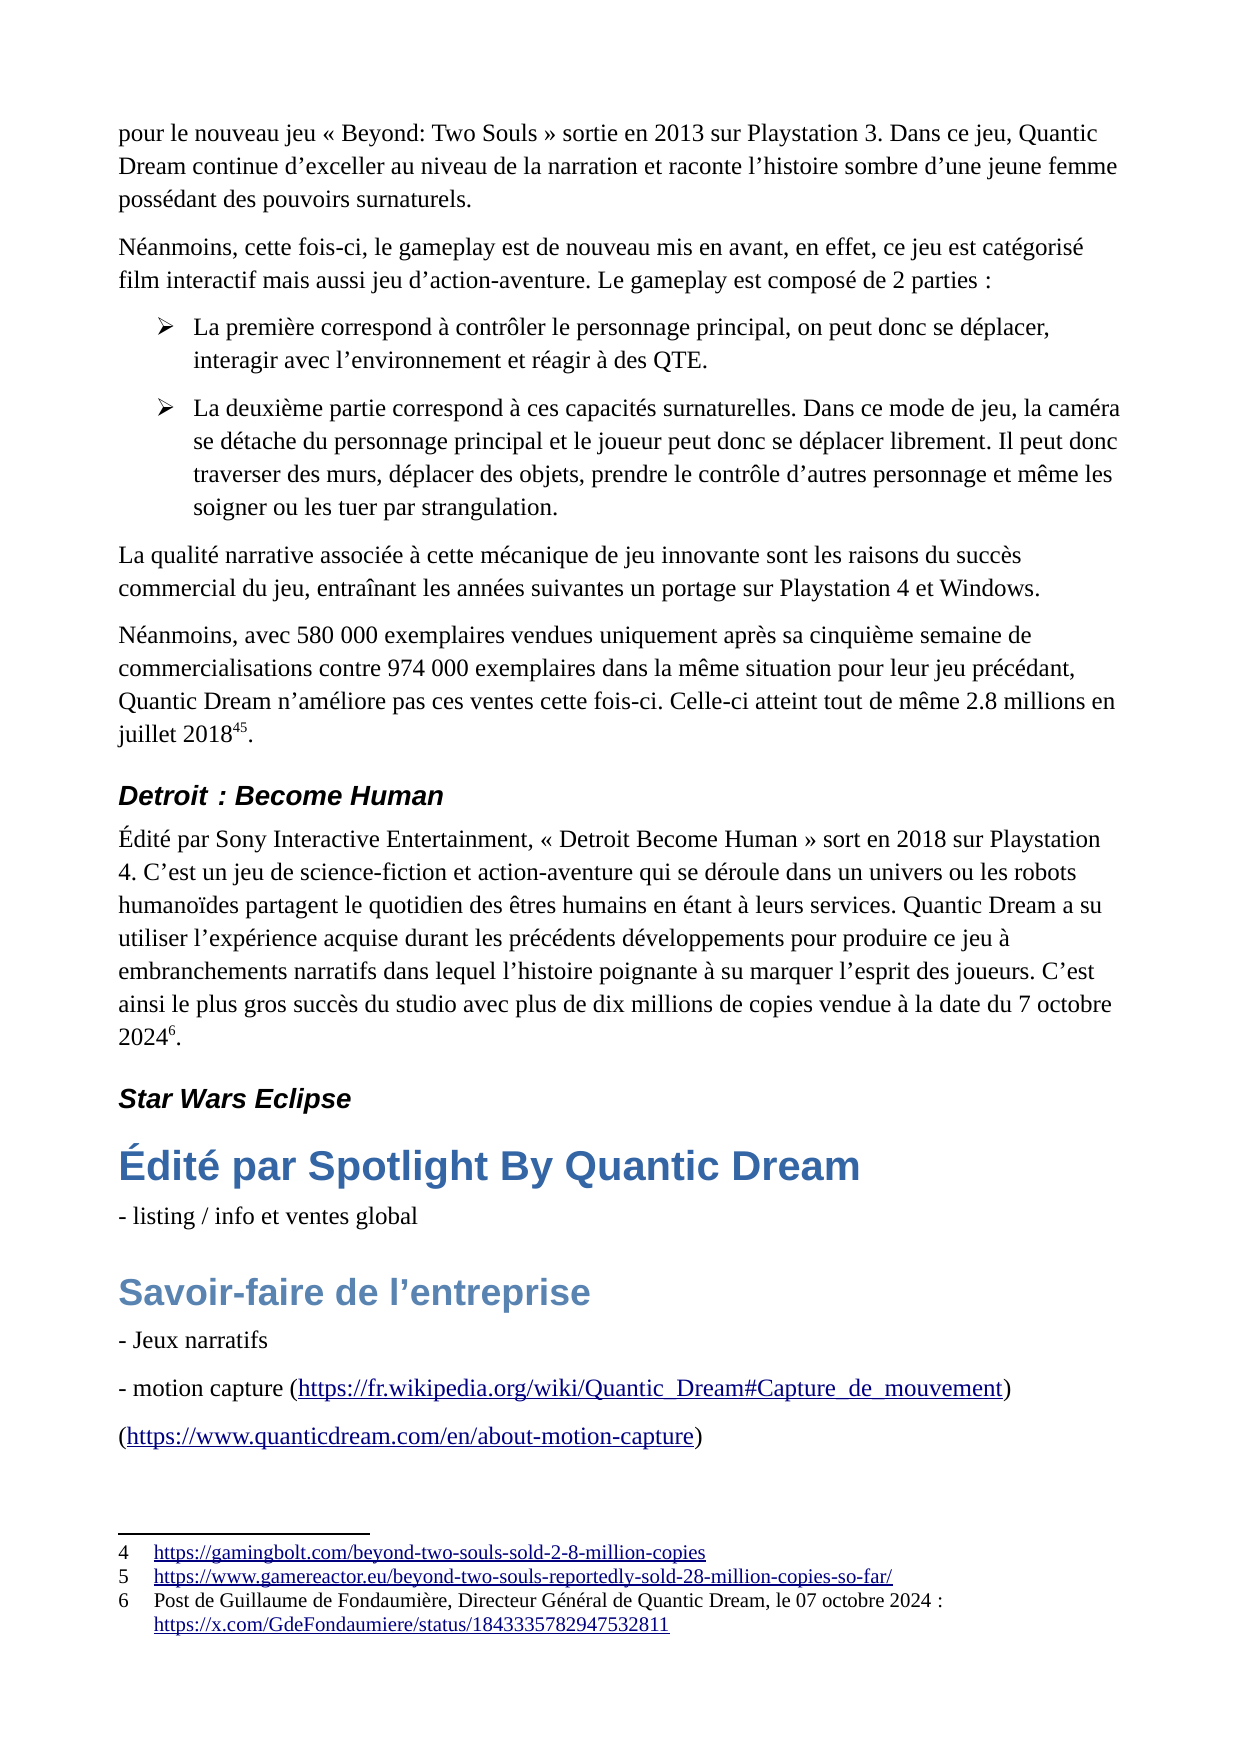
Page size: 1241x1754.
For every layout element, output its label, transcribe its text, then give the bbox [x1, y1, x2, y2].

subtitle Detroit : Become Human [118, 779, 1122, 811]
subtitle Savoir-faire de l’entreprise [118, 1270, 1122, 1313]
text Post de Guillaume de Fondaumière, Directeur Général de Quantic Dream, le 07 octobre 2024 : https://x.com/GdeFondaumiere/status/1843335782947532811 [118, 1588, 1122, 1636]
text Néanmoins, cette fois-ci, le gameplay est de nouveau mis en avant, en effet, ce jeu est catégorisé film interactif mais aussi jeu d’action-aventure. Le gameplay est composé de 2 parties : [118, 232, 1122, 293]
list La première correspond à contrôler le personnage principal, on peut donc se déplacer, interagir avec l’environnement et réagir à des QTE. [156, 312, 1122, 374]
text https://www.gamereactor.eu/beyond-two-souls-reportedly-sold-28-million-copies-so-far/ [118, 1564, 1122, 1588]
text La qualité narrative associée à cette mécanique de jeu innovante sont les raisons du succès commercial du jeu, entraînant les années suivantes un portage sur Playstation 4 et Windows. [118, 540, 1122, 601]
text pour le nouveau jeu « Beyond: Two Souls » sortie en 2013 sur Playstation 3. Dans ce jeu, Quantic Dream continue d’exceller au niveau de la narration et raconte l’histoire sombre d’une jeune femme possédant des pouvoirs surnaturels. [118, 118, 1122, 213]
subtitle Édité par Spotlight By Quantic Dream [118, 1141, 1122, 1189]
text (https://www.quanticdream.com/en/about-motion-capture) [118, 1421, 1122, 1449]
subtitle Star Wars Eclipse [118, 1082, 1122, 1114]
text - listing / info et ventes global [118, 1201, 1122, 1230]
list La deuxième partie correspond à ces capacités surnaturelles. Dans ce mode de jeu, la caméra se détache du personnage principal et le joueur peut donc se déplacer librement. Il peut donc traverser des murs, déplacer des objets, prendre le contrôle d’autres personnage et même les soigner ou les tuer par strangulation. [156, 393, 1122, 521]
text Néanmoins, avec 580 000 exemplaires vendues uniquement après sa cinquième semaine de commercialisations contre 974 000 exemplaires dans la même situation pour leur jeu précédant, Quantic Dream n’améliore pas ces ventes cette fois-ci. Celle-ci atteint tout de même 2.8 millions en juillet 2018. [118, 620, 1122, 748]
text Édité par Sony Interactive Entertainment, « Detroit Become Human » sort en 2018 sur Playstation 4. C’est un jeu de science-fiction et action-aventure qui se déroule dans un univers ou les robots humanoïdes partagent le quotidien des êtres humains en étant à leurs services. Quantic Dream a su utiliser l’expérience acquise durant les précédents développements pour produire ce jeu à embranchements narratifs dans lequel l’histoire poignante à su marquer l’esprit des joueurs. C’est ainsi le plus gros succès du studio avec plus de dix millions de copies vendue à la date du 7 octobre 2024. [118, 824, 1122, 1051]
text - Jeux narratifs [118, 1326, 1122, 1354]
text https://gamingbolt.com/beyond-two-souls-sold-2-8-million-copies [118, 1539, 1122, 1564]
text - motion capture (https://fr.wikipedia.org/wiki/Quantic_Dream#Capture_de_mouvement) [118, 1373, 1122, 1402]
